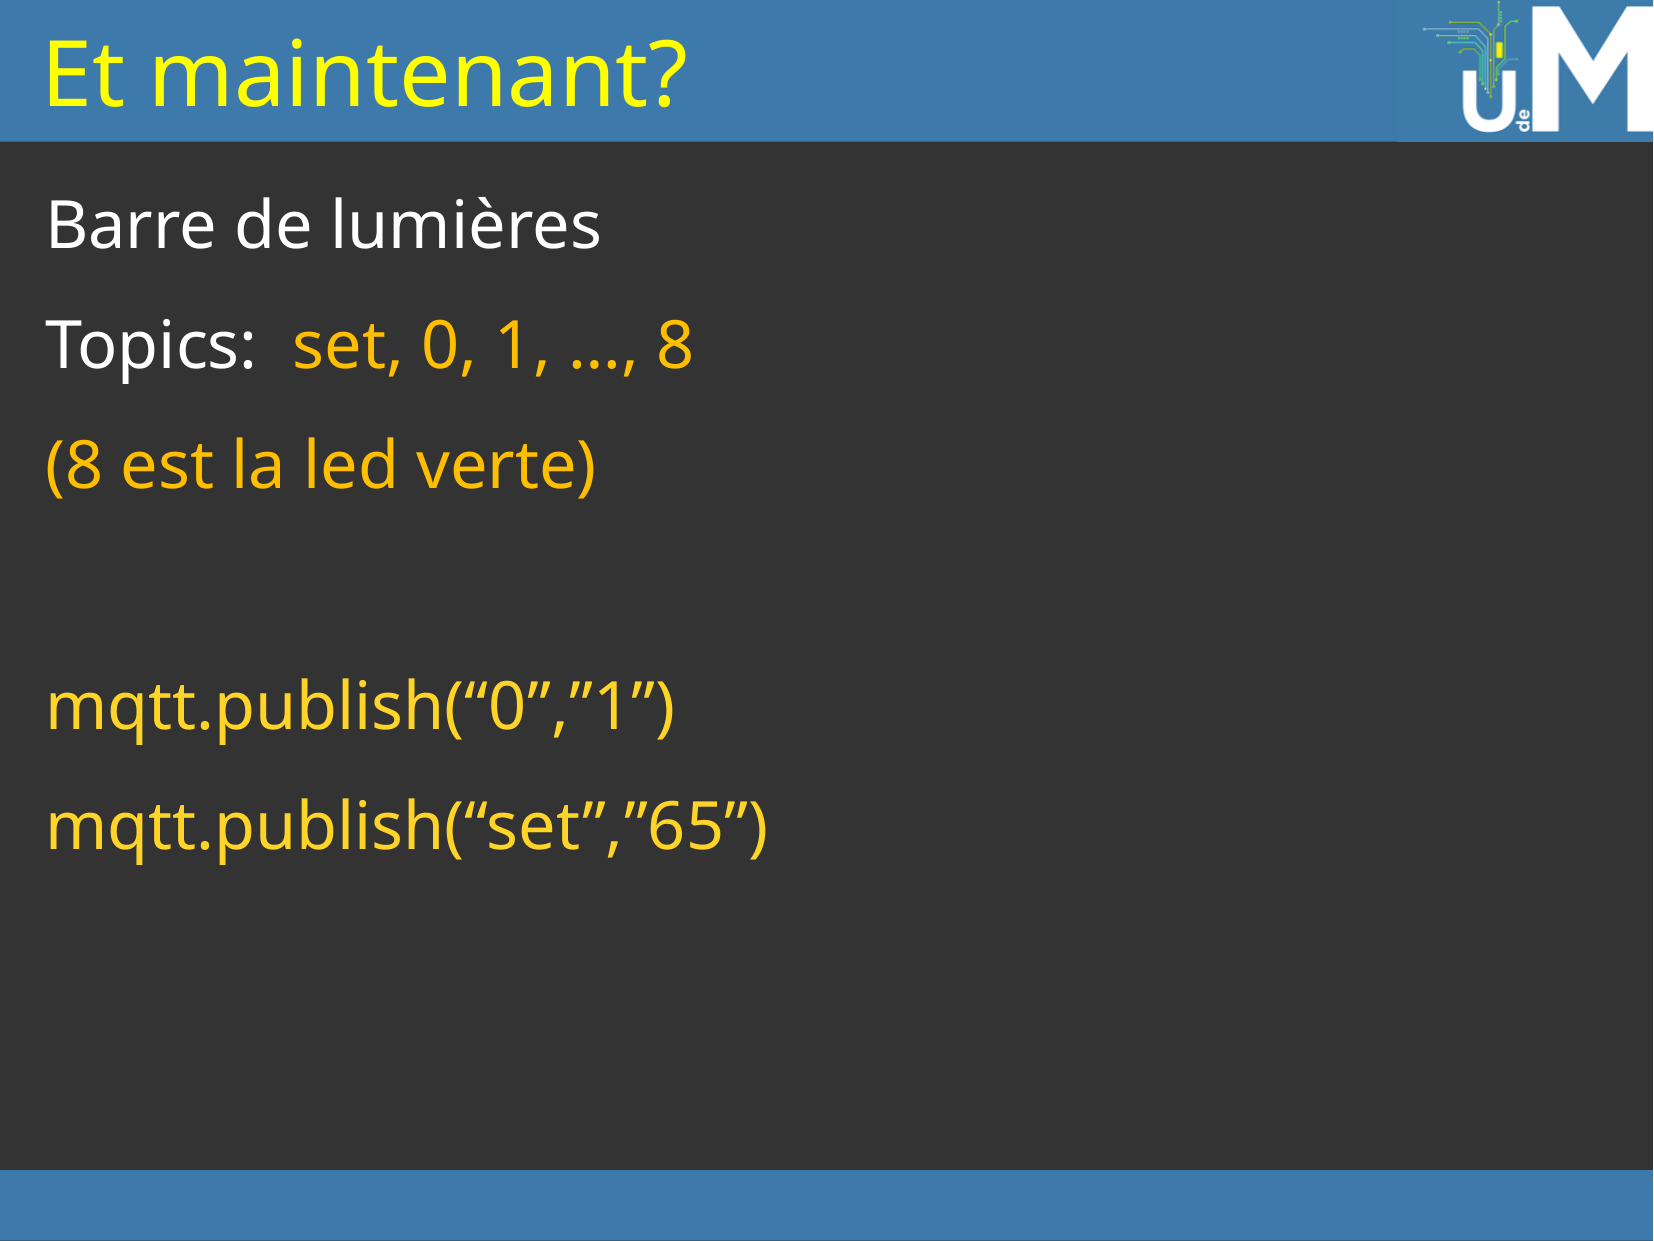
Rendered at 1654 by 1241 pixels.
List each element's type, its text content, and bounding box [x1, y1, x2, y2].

title Et maintenant? [41, 9, 1411, 133]
list Barre de lumières Topics: set, 0, 1, …, 8 (8 est la led verte) mqtt.publish(“0”,”1”) mqtt.publish(“set”,”65”) [45, 177, 1606, 1141]
picture [1397, 0, 1654, 142]
